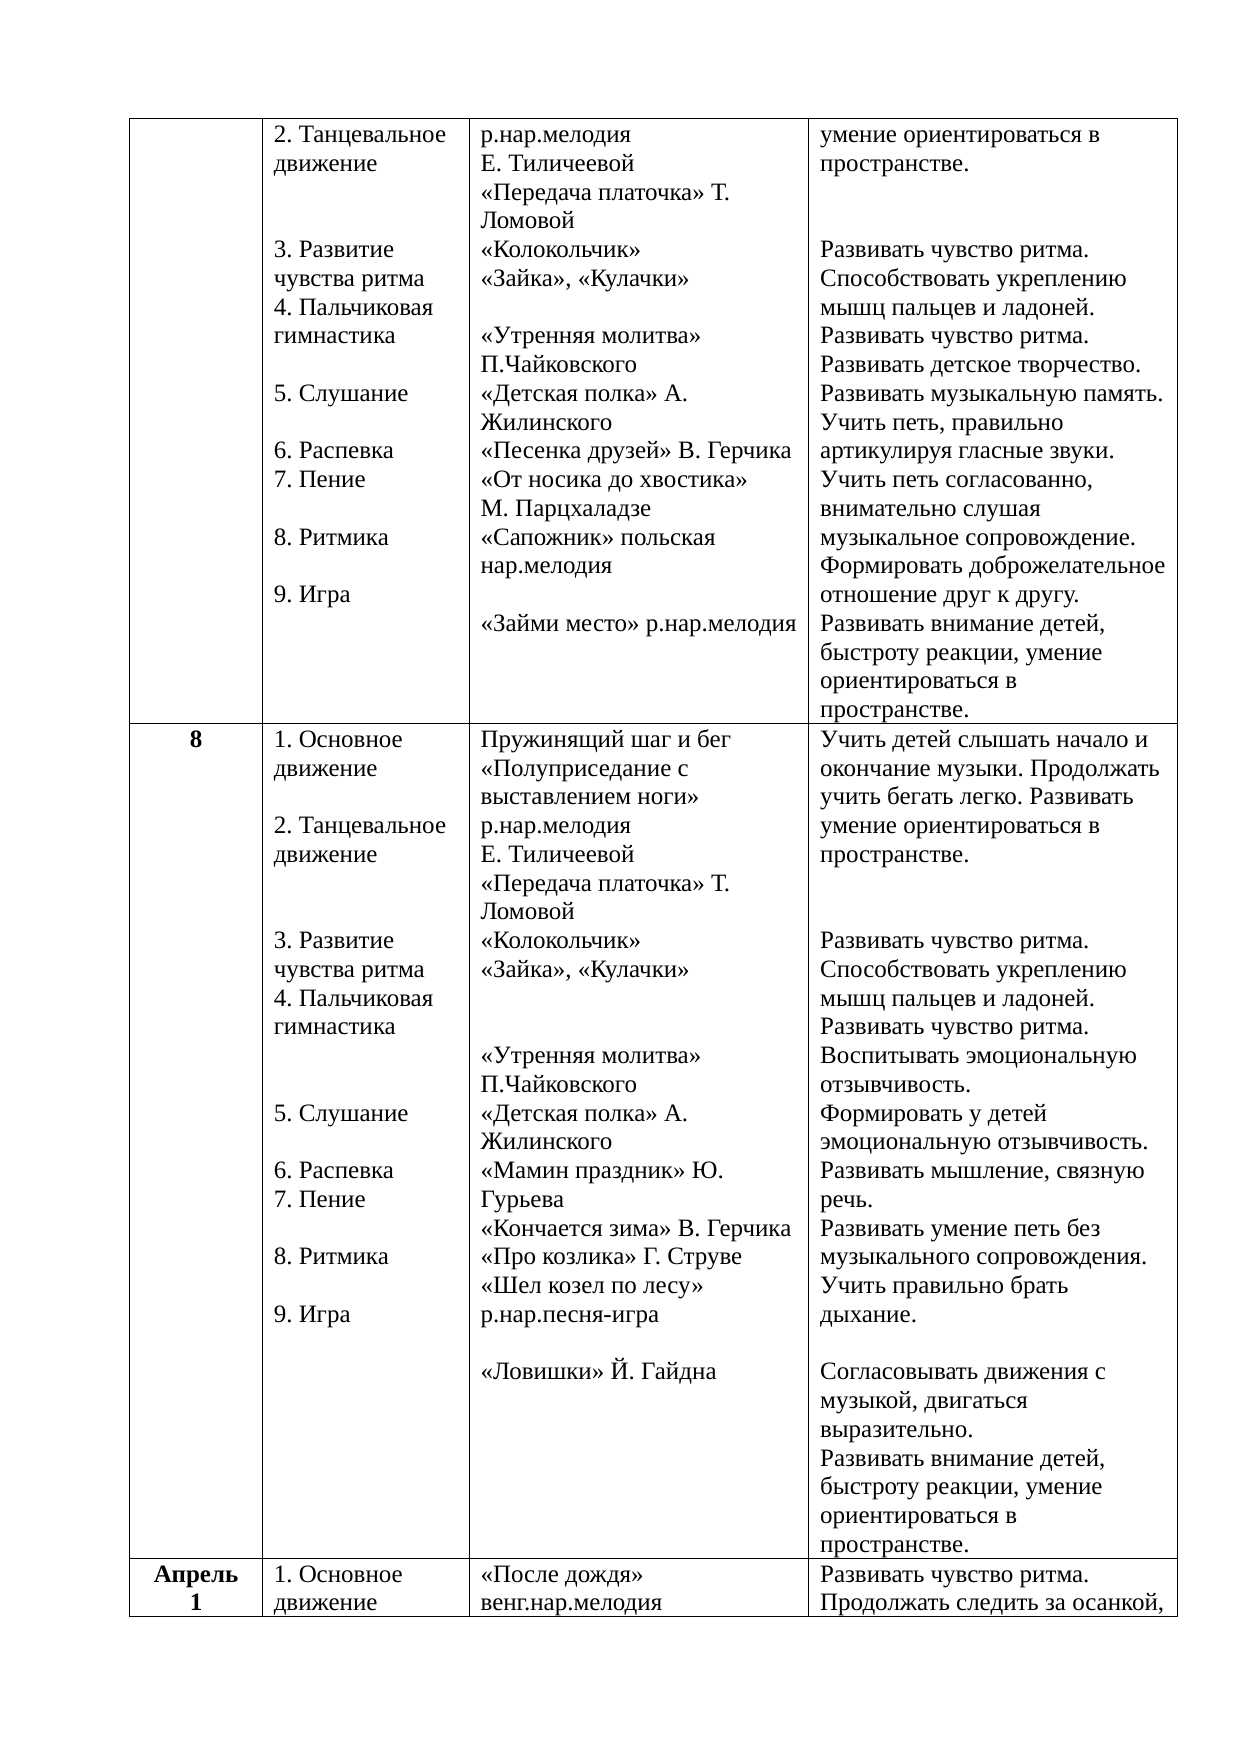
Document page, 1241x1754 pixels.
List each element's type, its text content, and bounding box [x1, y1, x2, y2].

table_cell Учить детей слышать начало и окончание музыки. Продолжать учить бегать легко. Развивать умение ориентироваться в пространстве. Развивать чувство ритма. Способствовать укреплению мышц пальцев и ладоней. Развивать чувство ритма. Воспитывать эмоциональную отзывчивость. Формировать у детей эмоциональную отзывчивость. Развивать мышление, связную речь. Развивать умение петь без музыкального сопровождения. Учить правильно брать дыхание. Согласовывать движения с музыкой, двигаться выразительно. Развивать внимание детей, быстроту реакции, умение ориентироваться в пространстве. [809, 724, 1177, 1558]
table_cell 8 [130, 724, 262, 1558]
table_cell р.нар.мелодия Е. Тиличеевой «Передача платочка» Т. Ломовой «Колокольчик» «Зайка», «Кулачки» «Утренняя молитва» П.Чайковского «Детская полка» А. Жилинского «Песенка друзей» В. Герчика «От носика до хвостика» М. Парцхаладзе «Сапожник» польская нар.мелодия «Займи место» р.нар.мелодия [470, 119, 808, 723]
table_cell Развивать чувство ритма. Продолжать следить за осанкой, [809, 1559, 1177, 1616]
table_cell «После дождя» венг.нар.мелодия [470, 1559, 808, 1616]
table_cell 1. Основное движение 2. Танцевальное движение 3. Развитие чувства ритма 4. Пальчиковая гимнастика 5. Слушание 6. Распевка 7. Пение 8. Ритмика 9. Игра [263, 724, 469, 1558]
table_cell [130, 119, 262, 723]
table_cell Апрель 1 [130, 1559, 262, 1616]
table_cell умение ориентироваться в пространстве. Развивать чувство ритма. Способствовать укреплению мышц пальцев и ладоней. Развивать чувство ритма. Развивать детское творчество. Развивать музыкальную память. Учить петь, правильно артикулируя гласные звуки. Учить петь согласованно, внимательно слушая музыкальное сопровождение. Формировать доброжелательное отношение друг к другу. Развивать внимание детей, быстроту реакции, умение ориентироваться в пространстве. [809, 119, 1177, 723]
table_cell 1. Основное движение [263, 1559, 469, 1616]
table_cell 2. Танцевальное движение 3. Развитие чувства ритма 4. Пальчиковая гимнастика 5. Слушание 6. Распевка 7. Пение 8. Ритмика 9. Игра [263, 119, 469, 723]
table_cell Пружинящий шаг и бег «Полуприседание с выставлением ноги» р.нар.мелодия Е. Тиличеевой «Передача платочка» Т. Ломовой «Колокольчик» «Зайка», «Кулачки» «Утренняя молитва» П.Чайковского «Детская полка» А. Жилинского «Мамин праздник» Ю. Гурьева «Кончается зима» В. Герчика «Про козлика» Г. Струве «Шел козел по лесу» р.нар.песня-игра «Ловишки» Й. Гайдна [470, 724, 808, 1558]
